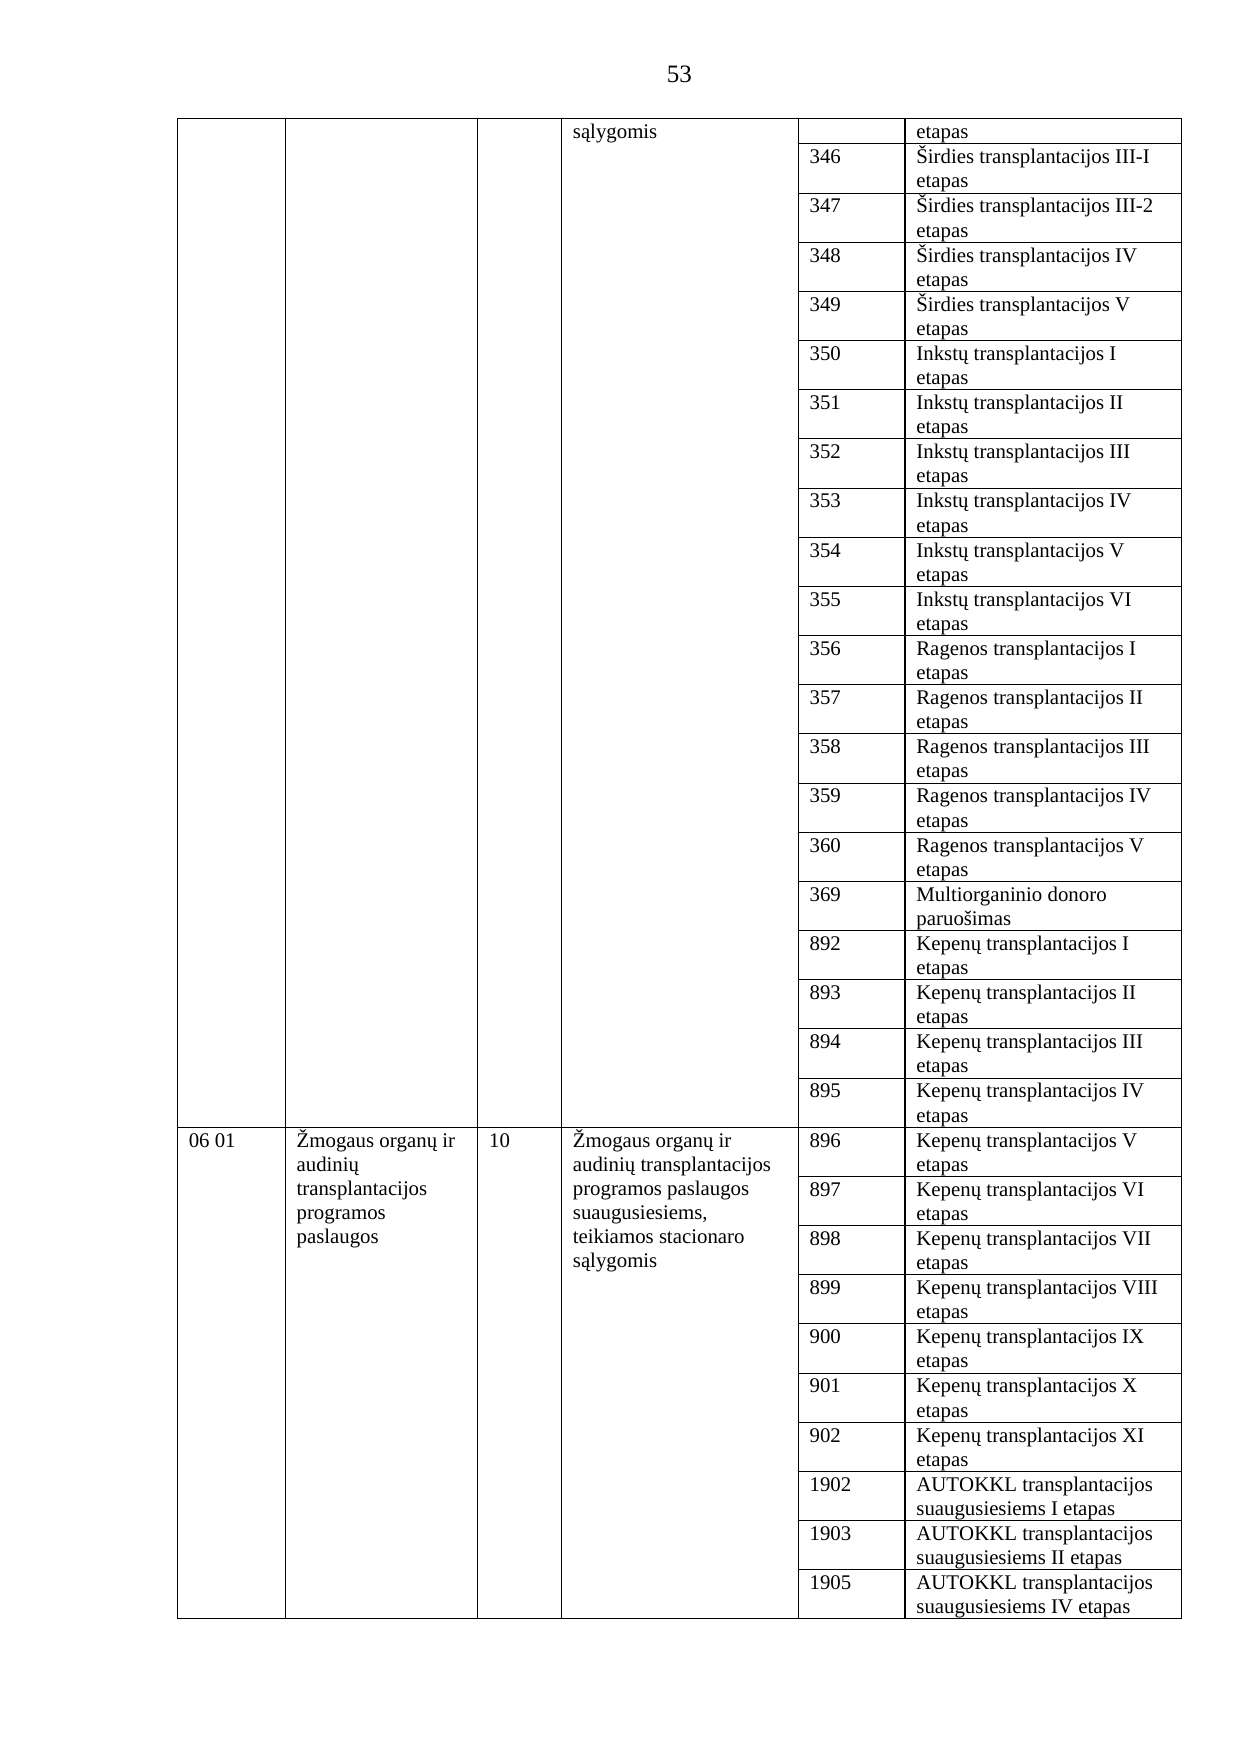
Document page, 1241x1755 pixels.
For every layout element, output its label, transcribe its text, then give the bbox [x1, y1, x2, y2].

table_cell 346 [799, 144, 904, 192]
table_cell 352 [799, 439, 904, 487]
table_cell 349 [799, 292, 904, 340]
table_cell Kepenų transplantacijos VI etapas [906, 1177, 1181, 1225]
table_cell 359 [799, 784, 904, 832]
table_cell 356 [799, 636, 904, 684]
table_cell Kepenų transplantacijos VII etapas [906, 1226, 1181, 1274]
table_cell 355 [799, 587, 904, 635]
table_cell 354 [799, 538, 904, 586]
table_cell Kepenų transplantacijos I etapas [906, 931, 1181, 979]
table_cell [799, 119, 904, 143]
table_cell AUTOKKL transplantacijos suaugusiesiems II etapas [906, 1521, 1181, 1569]
table_cell Žmogaus organų ir audinių transplantacijos programos paslaugos [286, 1128, 477, 1618]
table_cell 350 [799, 341, 904, 389]
table_cell 897 [799, 1177, 904, 1225]
table_cell Žmogaus organų ir audinių transplantacijos programos paslaugos suaugusiesiems, teikiamos stacionaro sąlygomis [562, 1128, 798, 1618]
table_cell 902 [799, 1423, 904, 1471]
table_cell Širdies transplantacijos III-I etapas [906, 144, 1181, 192]
table_cell 1905 [799, 1570, 904, 1618]
table_cell Inkstų transplantacijos V etapas [906, 538, 1181, 586]
table_cell 10 [478, 1128, 561, 1618]
table_cell Širdies transplantacijos IV etapas [906, 243, 1181, 291]
table_cell Kepenų transplantacijos IV etapas [906, 1079, 1181, 1127]
table_cell 901 [799, 1374, 904, 1422]
table_cell 1903 [799, 1521, 904, 1569]
table_cell 353 [799, 489, 904, 537]
table_cell 900 [799, 1324, 904, 1372]
table_cell 358 [799, 734, 904, 782]
table_cell [286, 119, 477, 1127]
table_cell Inkstų transplantacijos III etapas [906, 439, 1181, 487]
table_cell Širdies transplantacijos V etapas [906, 292, 1181, 340]
table_cell 06 01 [178, 1128, 285, 1618]
table_cell Širdies transplantacijos III-2 etapas [906, 194, 1181, 242]
table_cell Multiorganinio donoro paruošimas [906, 882, 1181, 930]
table_cell 893 [799, 980, 904, 1028]
table_cell Kepenų transplantacijos IX etapas [906, 1324, 1181, 1372]
table_cell Inkstų transplantacijos II etapas [906, 390, 1181, 438]
table_cell 898 [799, 1226, 904, 1274]
table_cell [178, 119, 285, 1127]
table_cell AUTOKKL transplantacijos suaugusiesiems I etapas [906, 1472, 1181, 1520]
table_cell Ragenos transplantacijos II etapas [906, 685, 1181, 733]
table_cell Inkstų transplantacijos VI etapas [906, 587, 1181, 635]
table_cell 896 [799, 1128, 904, 1176]
table_cell Kepenų transplantacijos III etapas [906, 1029, 1181, 1077]
table_cell 1902 [799, 1472, 904, 1520]
table_cell Ragenos transplantacijos III etapas [906, 734, 1181, 782]
table_cell AUTOKKL transplantacijos suaugusiesiems IV etapas [906, 1570, 1181, 1618]
table_cell 360 [799, 833, 904, 881]
table_cell 357 [799, 685, 904, 733]
table_cell 347 [799, 194, 904, 242]
table_cell Kepenų transplantacijos II etapas [906, 980, 1181, 1028]
table_cell 895 [799, 1079, 904, 1127]
table_cell Inkstų transplantacijos I etapas [906, 341, 1181, 389]
table_cell Ragenos transplantacijos I etapas [906, 636, 1181, 684]
table_cell Ragenos transplantacijos IV etapas [906, 784, 1181, 832]
table_cell 369 [799, 882, 904, 930]
table_cell Ragenos transplantacijos V etapas [906, 833, 1181, 881]
table_cell 892 [799, 931, 904, 979]
table_cell 899 [799, 1275, 904, 1323]
table_cell Kepenų transplantacijos X etapas [906, 1374, 1181, 1422]
table_cell etapas [906, 119, 1181, 143]
table_cell [478, 119, 561, 1127]
table_cell Inkstų transplantacijos IV etapas [906, 489, 1181, 537]
table_cell Kepenų transplantacijos XI etapas [906, 1423, 1181, 1471]
table_cell Kepenų transplantacijos VIII etapas [906, 1275, 1181, 1323]
table_cell sąlygomis [562, 119, 798, 1127]
table_cell 894 [799, 1029, 904, 1077]
table_cell 348 [799, 243, 904, 291]
table_cell 351 [799, 390, 904, 438]
table_cell Kepenų transplantacijos V etapas [906, 1128, 1181, 1176]
